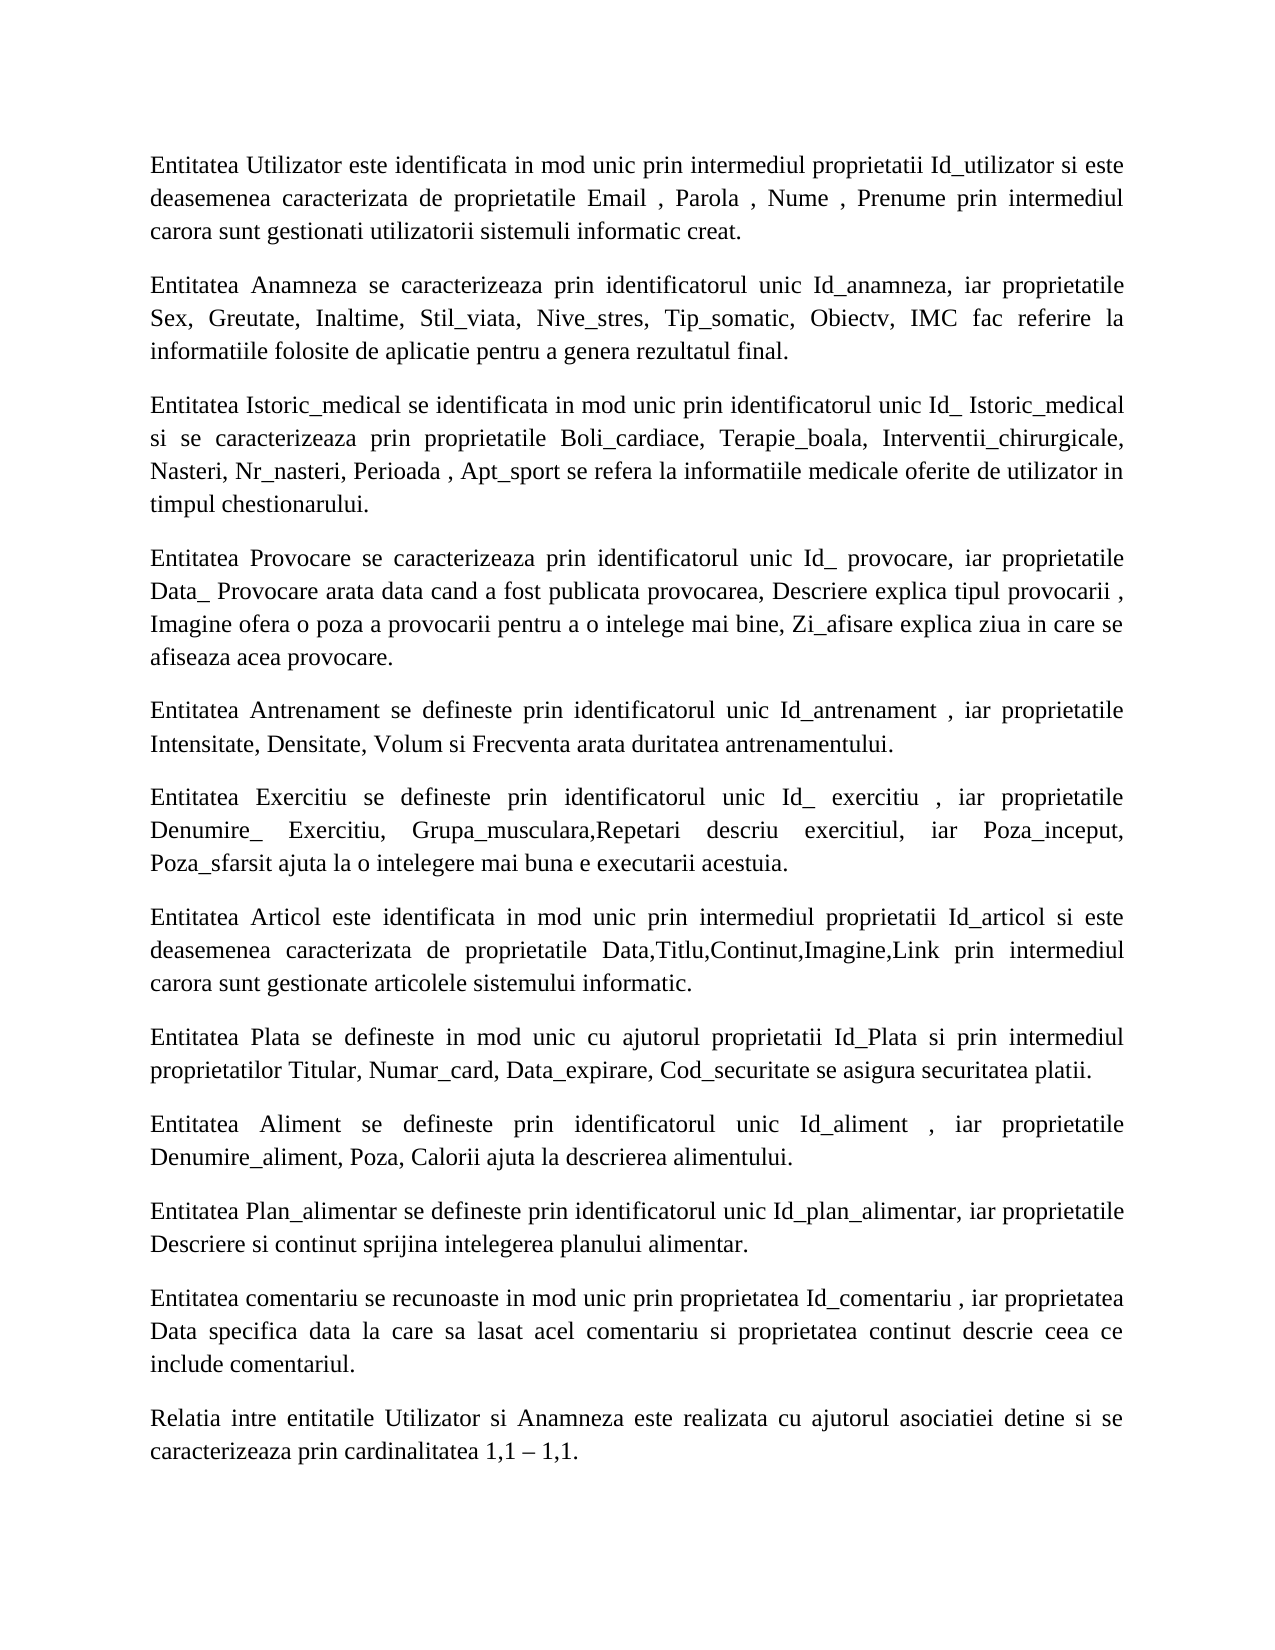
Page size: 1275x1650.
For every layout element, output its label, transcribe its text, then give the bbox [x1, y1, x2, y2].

text Entitatea Istoric_medical se identificata in mod unic prin identificatorul unic Id_ Istoric_medical si se caracterizeaza prin proprietatile Boli_cardiace, Terapie_boala, Interventii_chirurgicale, Nasteri, Nr_nasteri, Perioada , Apt_sport se refera la informatiile medicale oferite de utilizator in timpul chestionarului. [150, 390, 1125, 518]
text Entitatea Aliment se defineste prin identificatorul unic Id_aliment , iar proprietatile Denumire_aliment, Poza, Calorii ajuta la descrierea alimentului. [150, 1109, 1125, 1171]
text Entitatea Plan_alimentar se defineste prin identificatorul unic Id_plan_alimentar, iar proprietatile Descriere si continut sprijina intelegerea planului alimentar. [150, 1196, 1125, 1258]
text Entitatea Plata se defineste in mod unic cu ajutorul proprietatii Id_Plata si prin intermediul proprietatilor Titular, Numar_card, Data_expirare, Cod_securitate se asigura securitatea platii. [150, 1022, 1125, 1084]
text Entitatea Antrenament se defineste prin identificatorul unic Id_antrenament , iar proprietatile Intensitate, Densitate, Volum si Frecventa arata duritatea antrenamentului. [150, 696, 1125, 757]
text Entitatea Exercitiu se defineste prin identificatorul unic Id_ exercitiu , iar proprietatile Denumire_ Exercitiu, Grupa_musculara,Repetari descriu exercitiul, iar Poza_inceput, Poza_sfarsit ajuta la o intelegere mai buna e executarii acestuia. [150, 782, 1125, 877]
text Entitatea Anamneza se caracterizeaza prin identificatorul unic Id_anamneza, iar proprietatile Sex, Greutate, Inaltime, Stil_viata, Nive_stres, Tip_somatic, Obiectv, IMC fac referire la informatiile folosite de aplicatie pentru a genera rezultatul final. [150, 270, 1125, 365]
text Entitatea Utilizator este identificata in mod unic prin intermediul proprietatii Id_utilizator si este deasemenea caracterizata de proprietatile Email , Parola , Nume , Prenume prin intermediul carora sunt gestionati utilizatorii sistemuli informatic creat. [150, 150, 1125, 245]
text Entitatea comentariu se recunoaste in mod unic prin proprietatea Id_comentariu , iar proprietatea Data specifica data la care sa lasat acel comentariu si proprietatea continut descrie ceea ce include comentariul. [150, 1283, 1125, 1378]
text Entitatea Provocare se caracterizeaza prin identificatorul unic Id_ provocare, iar proprietatile Data_ Provocare arata data cand a fost publicata provocarea, Descriere explica tipul provocarii , Imagine ofera o poza a provocarii pentru a o intelege mai bine, Zi_afisare explica ziua in care se afiseaza acea provocare. [150, 543, 1125, 671]
text Entitatea Articol este identificata in mod unic prin intermediul proprietatii Id_articol si este deasemenea caracterizata de proprietatile Data,Titlu,Continut,Imagine,Link prin intermediul carora sunt gestionate articolele sistemului informatic. [150, 902, 1125, 997]
text Relatia intre entitatile Utilizator si Anamneza este realizata cu ajutorul asociatiei detine si se caracterizeaza prin cardinalitatea 1,1 – 1,1. [150, 1403, 1125, 1464]
